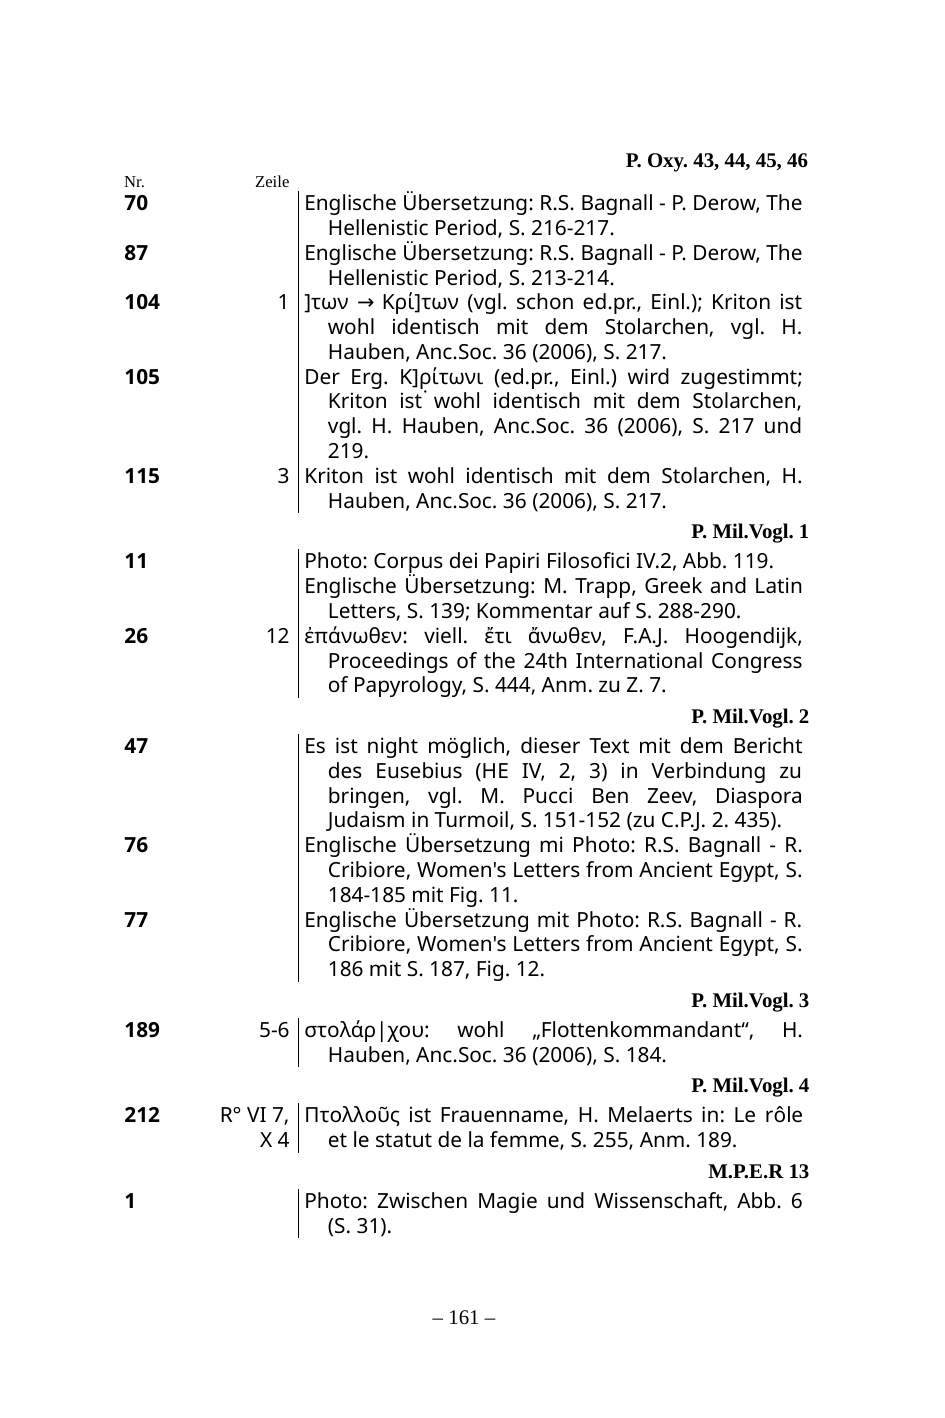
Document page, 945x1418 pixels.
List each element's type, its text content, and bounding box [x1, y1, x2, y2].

table_cell 70 [118, 191, 298, 240]
table_cell ]των → Κρί]των (vgl. schon ed.pr., Einl.); Kriton ist wohl identisch mit dem Stolarchen, vgl. H. Hauben, Anc.Soc. 36 (2006), S. 217. [299, 290, 809, 364]
table_cell ἐπάνωθεν: viell. ἔτι ἄνωθεν, F.A.J. Hoogendijk, Proceedings of the 24th International Congress of Papyrology, S. 444, Anm. zu Z. 7. [299, 624, 809, 698]
table_cell 76 [118, 833, 298, 907]
table_cell [207, 364, 298, 463]
subtitle P. Mil.Vogl. 2 [118, 704, 809, 728]
table_cell Englische Übersetzung: M. Trapp, Greek and Latin Letters, S. 139; Kommentar auf S. 288-290. [299, 574, 809, 623]
table_header 47 [118, 734, 298, 833]
subtitle M.P.E.R 13 [118, 1159, 809, 1183]
table_cell 1 [207, 290, 298, 364]
table_header 11 [118, 549, 298, 574]
subtitle P. Mil.Vogl. 4 [118, 1073, 809, 1097]
table_cell 77 [118, 907, 298, 982]
table_cell 3 [207, 464, 298, 513]
table_header 1 [118, 1189, 298, 1238]
table_cell 26 [118, 624, 207, 698]
table_cell Englische Übersetzung mi Photo: R.S. Bagnall - R. Cribiore, Women's Letters from Ancient Egypt, S. 184-185 mit Fig. 11. [299, 833, 809, 907]
table_header στολάρ|χου: wohl „Flottenkommandant“, H. Hauben, Anc.Soc. 36 (2006), S. 184. [299, 1018, 809, 1067]
table_header Photo: Corpus dei Papiri Filosofici IV.2, Abb. 119. [299, 549, 809, 574]
table_header R° VI 7, X 4 [207, 1103, 298, 1153]
table_cell 104 [118, 290, 207, 364]
table_cell Englische Übersetzung: R.S. Bagnall - P. Derow, The Hellenistic Period, S. 216-217. [299, 191, 809, 240]
table_cell Kriton ist wohl identisch mit dem Stolarchen, H. Hauben, Anc.Soc. 36 (2006), S. 217. [299, 464, 809, 513]
table_cell Englische Übersetzung: R.S. Bagnall - P. Derow, The Hellenistic Period, S. 213-214. [299, 240, 809, 290]
table_cell 115 [118, 464, 207, 513]
subtitle P. Mil.Vogl. 1 [118, 519, 809, 543]
table_cell Englische Übersetzung mit Photo: R.S. Bagnall - R. Cribiore, Women's Letters from Ancient Egypt, S. 186 mit S. 187, Fig. 12. [299, 907, 809, 982]
table_header Es ist night möglich, dieser Text mit dem Bericht des Eusebius (HE IV, 2, 3) in Verbindung zu bringen, vgl. M. Pucci Ben Zeev, Diaspora Judaism in Turmoil, S. 151-152 (zu C.P.J. 2. 435). [299, 734, 809, 833]
table_header 5-6 [207, 1018, 298, 1067]
table_header Photo: Zwischen Magie und Wissenschaft, Abb. 6 (S. 31). [299, 1189, 809, 1238]
table_cell [118, 574, 298, 623]
table_cell 105 [118, 364, 207, 463]
table_cell Der Erg. Κ]ρ̣ίτωνι (ed.pr., Einl.) wird zugestimmt; Kriton ist wohl identisch mit dem Stolarchen, vgl. H. Hauben, Anc.Soc. 36 (2006), S. 217 und 219. [299, 364, 809, 463]
table_header 212 [118, 1103, 207, 1153]
table_cell 87 [118, 240, 298, 290]
subtitle P. Mil.Vogl. 3 [118, 988, 809, 1012]
table_header Πτολλοῦς ist Frauenname, H. Melaerts in: Le rôle et le statut de la femme, S. 255, Anm. 189. [299, 1103, 809, 1153]
table_header 189 [118, 1018, 207, 1067]
table_cell 12 [207, 624, 298, 698]
